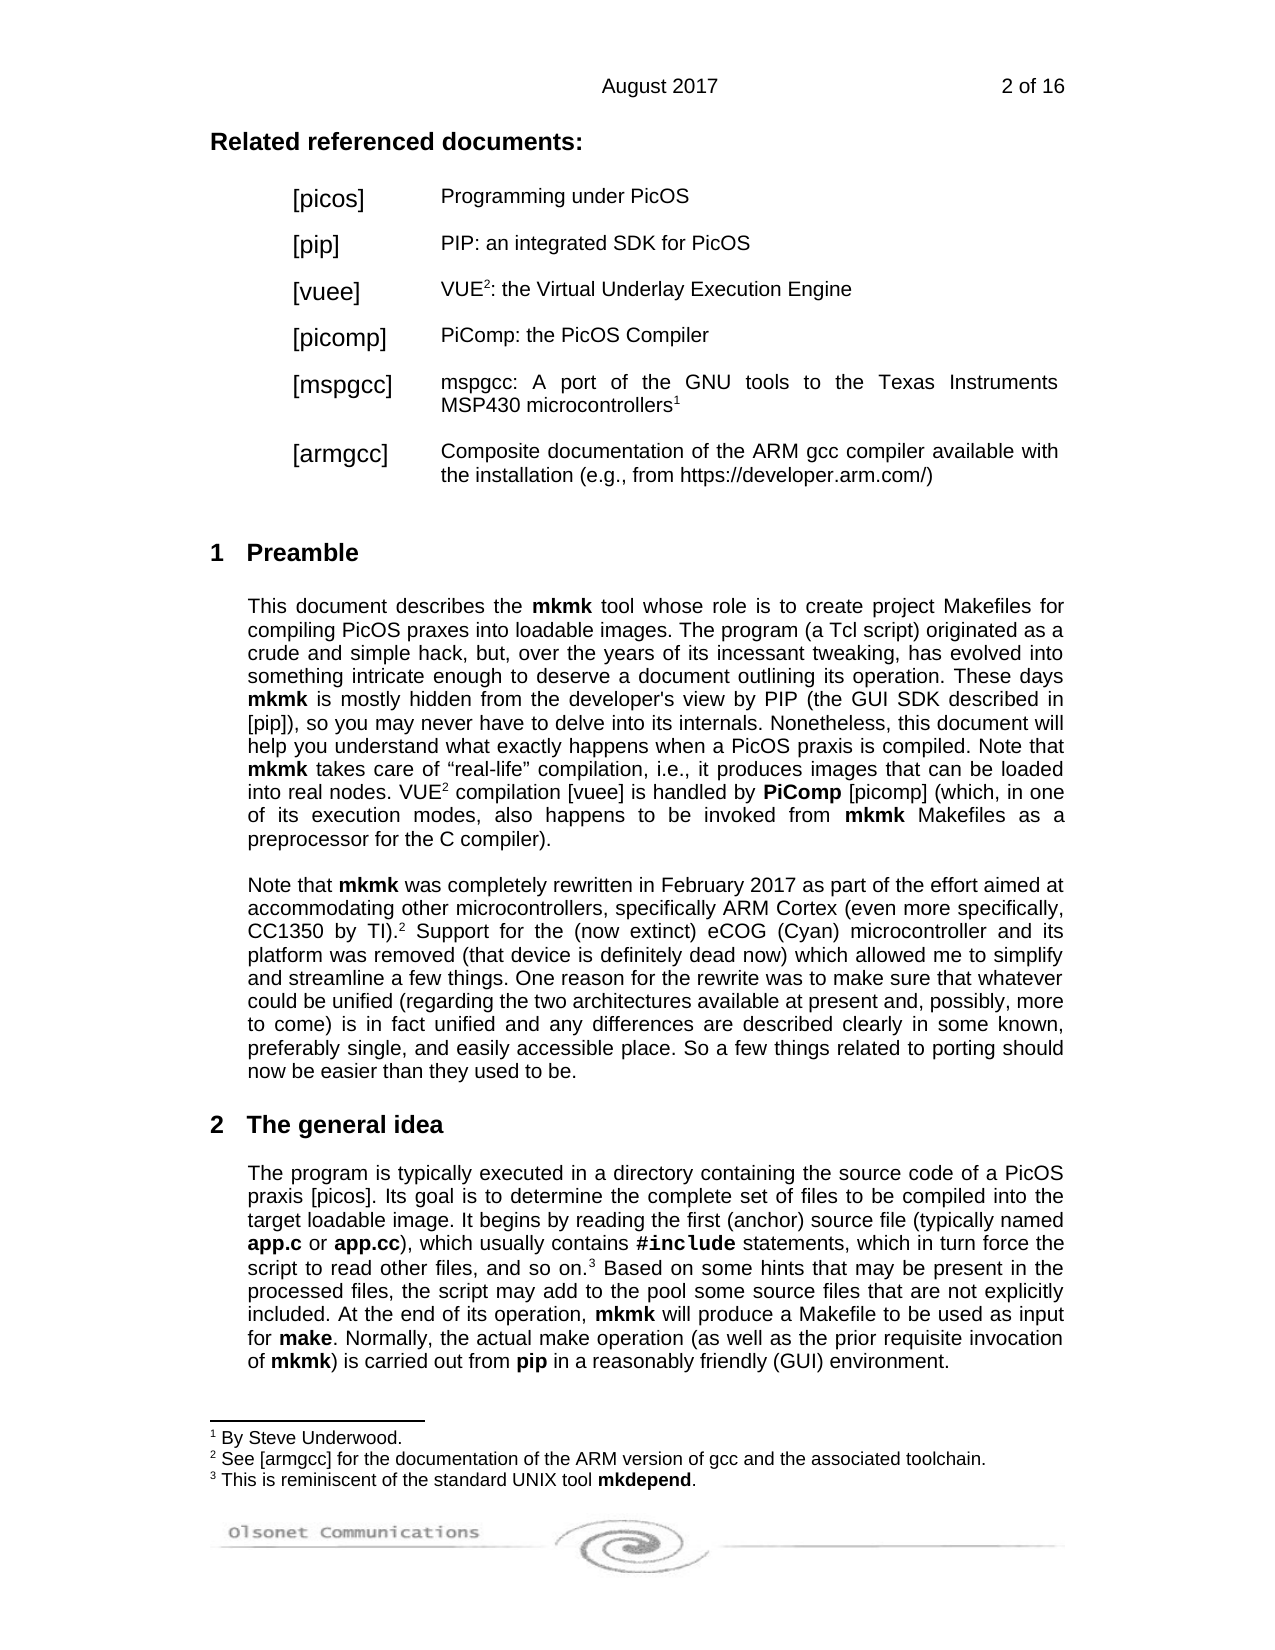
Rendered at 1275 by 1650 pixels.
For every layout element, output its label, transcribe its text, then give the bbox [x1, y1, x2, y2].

text This is reminiscent of the standard UNIX tool mkdepend. [210, 1469, 1065, 1490]
picture [210, 1504, 1065, 1596]
text See [armgcc] for the documentation of the ARM version of gcc and the associated toolchain. [210, 1448, 1065, 1469]
table_cell PIP: an integrated SDK for PicOS [435, 225, 1065, 272]
table_cell [picomp] [287, 318, 435, 365]
text This document describes the mkmk tool whose role is to create project Makefiles for compiling PicOS praxes into loadable images. The program (a Tcl script) originated as a crude and simple hack, but, over the years of its incessant tweaking, has evolved into something intricate enough to deserve a document outlining its operation. These days mkmk is mostly hidden from the developer's view by PIP (the GUI SDK described in [pip]), so you may never have to delve into its internals. Nonetheless, this document will help you understand what exactly happens when a PicOS praxis is compiled. Note that mkmk takes care of “real-life” compilation, i.e., it produces images that can be loaded into real nodes. VUE2 compilation [vuee] is handled by PiComp [picomp] (which, in one of its execution modes, also happens to be invoked from mkmk Makefiles as a preprocessor for the C compiler). [247, 595, 1065, 850]
table_cell PiComp: the PicOS Compiler [435, 318, 1065, 365]
table_cell [vuee] [287, 272, 435, 318]
text The program is typically executed in a directory containing the source code of a PicOS praxis [picos]. Its goal is to determine the complete set of files to be compiled into the target loadable image. It begins by reading the first (anchor) source file (typically named app.c or app.cc), which usually contains #include statements, which in turn force the script to read other files, and so on. Based on some hints that may be present in the processed files, the script may add to the pool some source files that are not explicitly included. At the end of its operation, mkmk will produce a Makefile to be used as input for make. Normally, the actual make operation (as well as the prior requisite invocation of mkmk) is carried out from pip in a reasonably friendly (GUI) environment. [247, 1162, 1065, 1373]
text Related referenced documents: [210, 128, 1065, 156]
table_cell Composite documentation of the ARM gcc compiler available with the installation (e.g., from https://developer.arm.com/) [435, 434, 1065, 504]
table_cell mspgcc: A port of the GNU tools to the Texas Instruments MSP430 microcontrollers [435, 365, 1065, 434]
table_header [picos] [287, 179, 435, 225]
table_cell [mspgcc] [287, 365, 435, 434]
table_cell [pip] [287, 225, 435, 272]
table_header Programming under PicOS [435, 179, 1065, 225]
text Note that mkmk was completely rewritten in February 2017 as part of the effort aimed at accommodating other microcontrollers, specifically ARM Cortex (even more specifically, CC1350 by TI). Support for the (now extinct) eCOG (Cyan) microcontroller and its platform was removed (that device is definitely dead now) which allowed me to simplify and streamline a few things. One reason for the rewrite was to make sure that whatever could be unified (regarding the two architectures available at present and, possibly, more to come) is in fact unified and any differences are described clearly in some known, preferably single, and easily accessible place. So a few things related to porting should now be easier than they used to be. [247, 874, 1065, 1083]
table_cell VUE2: the Virtual Underlay Execution Engine [435, 272, 1065, 318]
subtitle Preamble [210, 539, 1065, 567]
table_cell [armgcc] [287, 434, 435, 504]
subtitle The general idea [210, 1111, 1065, 1138]
